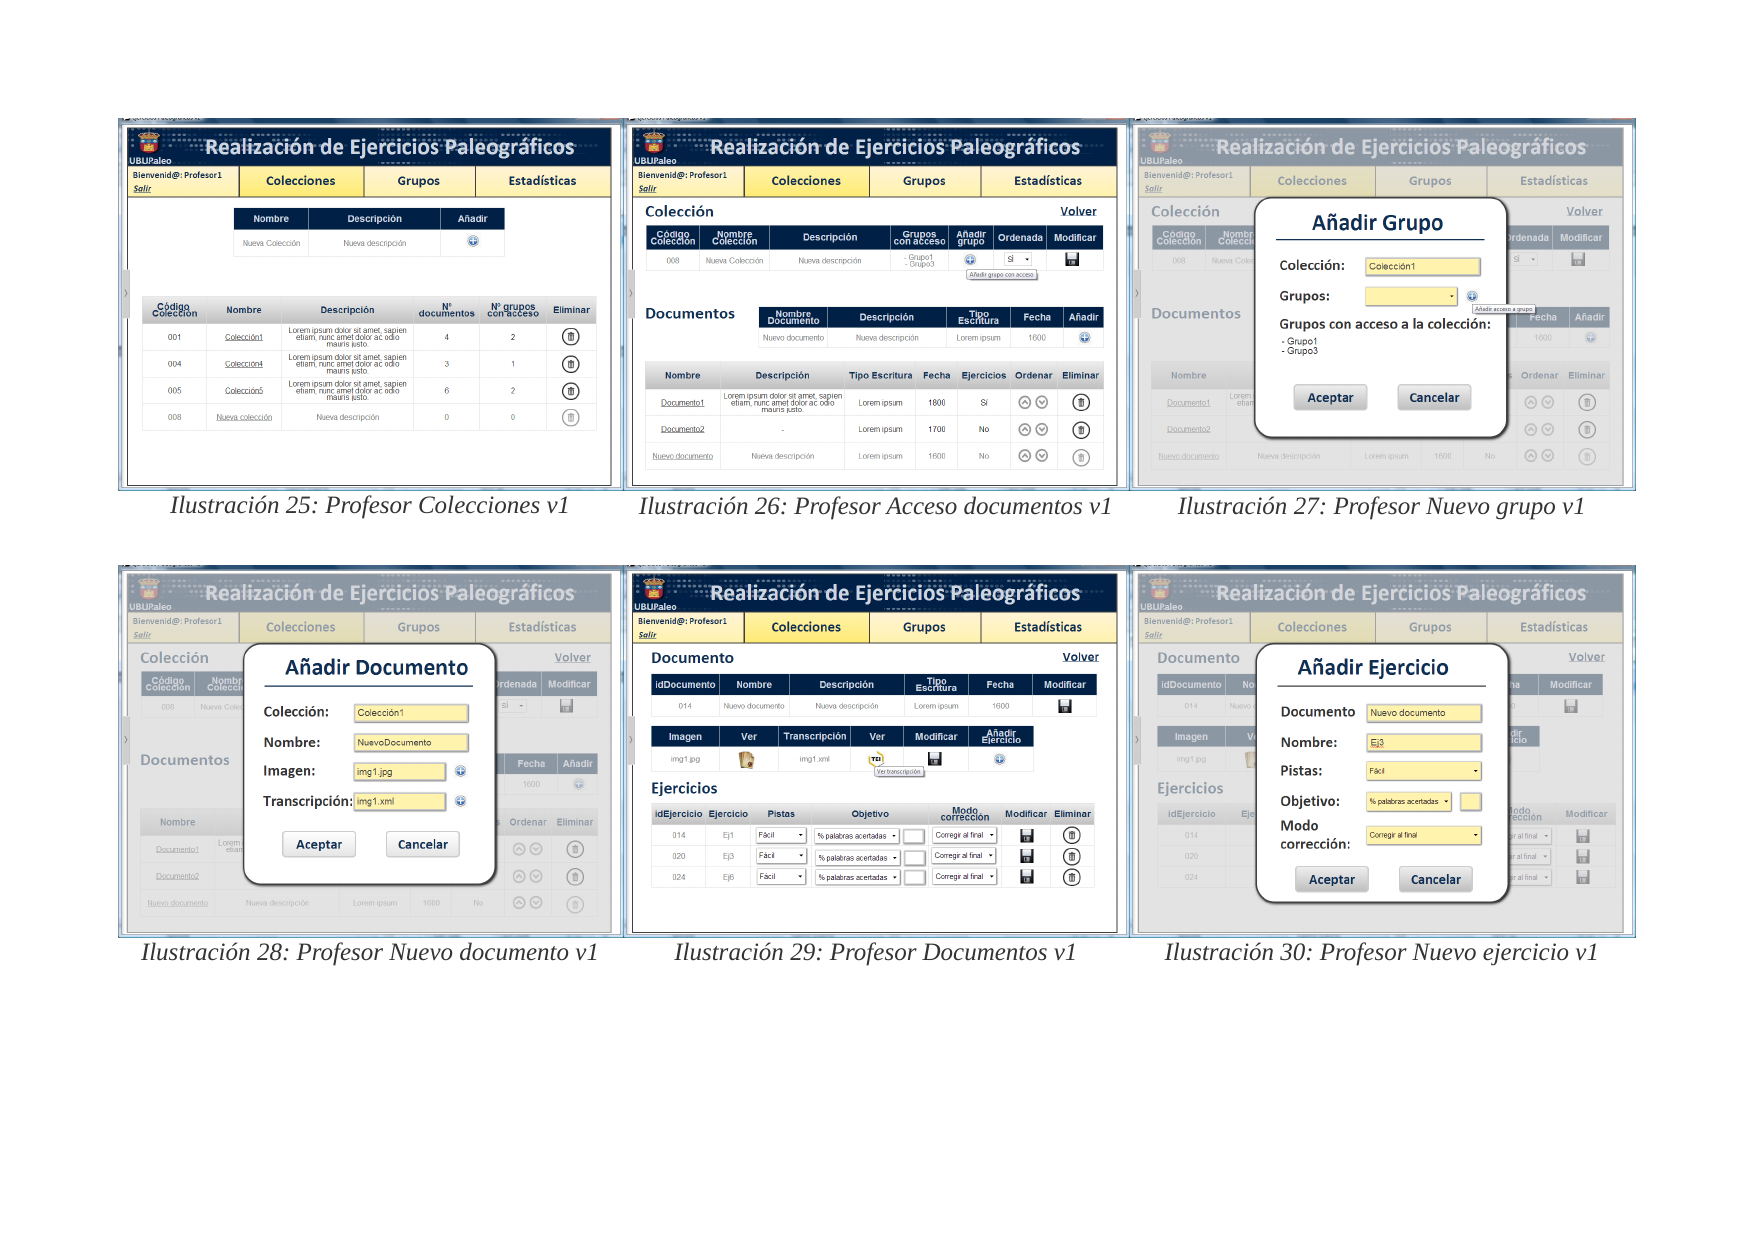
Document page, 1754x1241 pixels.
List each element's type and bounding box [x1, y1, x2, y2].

picture [118, 565, 1636, 938]
picture [118, 118, 1636, 491]
table_cell [1130, 938, 1636, 1012]
table_header [118, 491, 624, 565]
table_cell [624, 938, 1130, 1012]
table_header [1130, 491, 1636, 565]
table_header [624, 491, 1130, 565]
table_cell [118, 938, 624, 1012]
